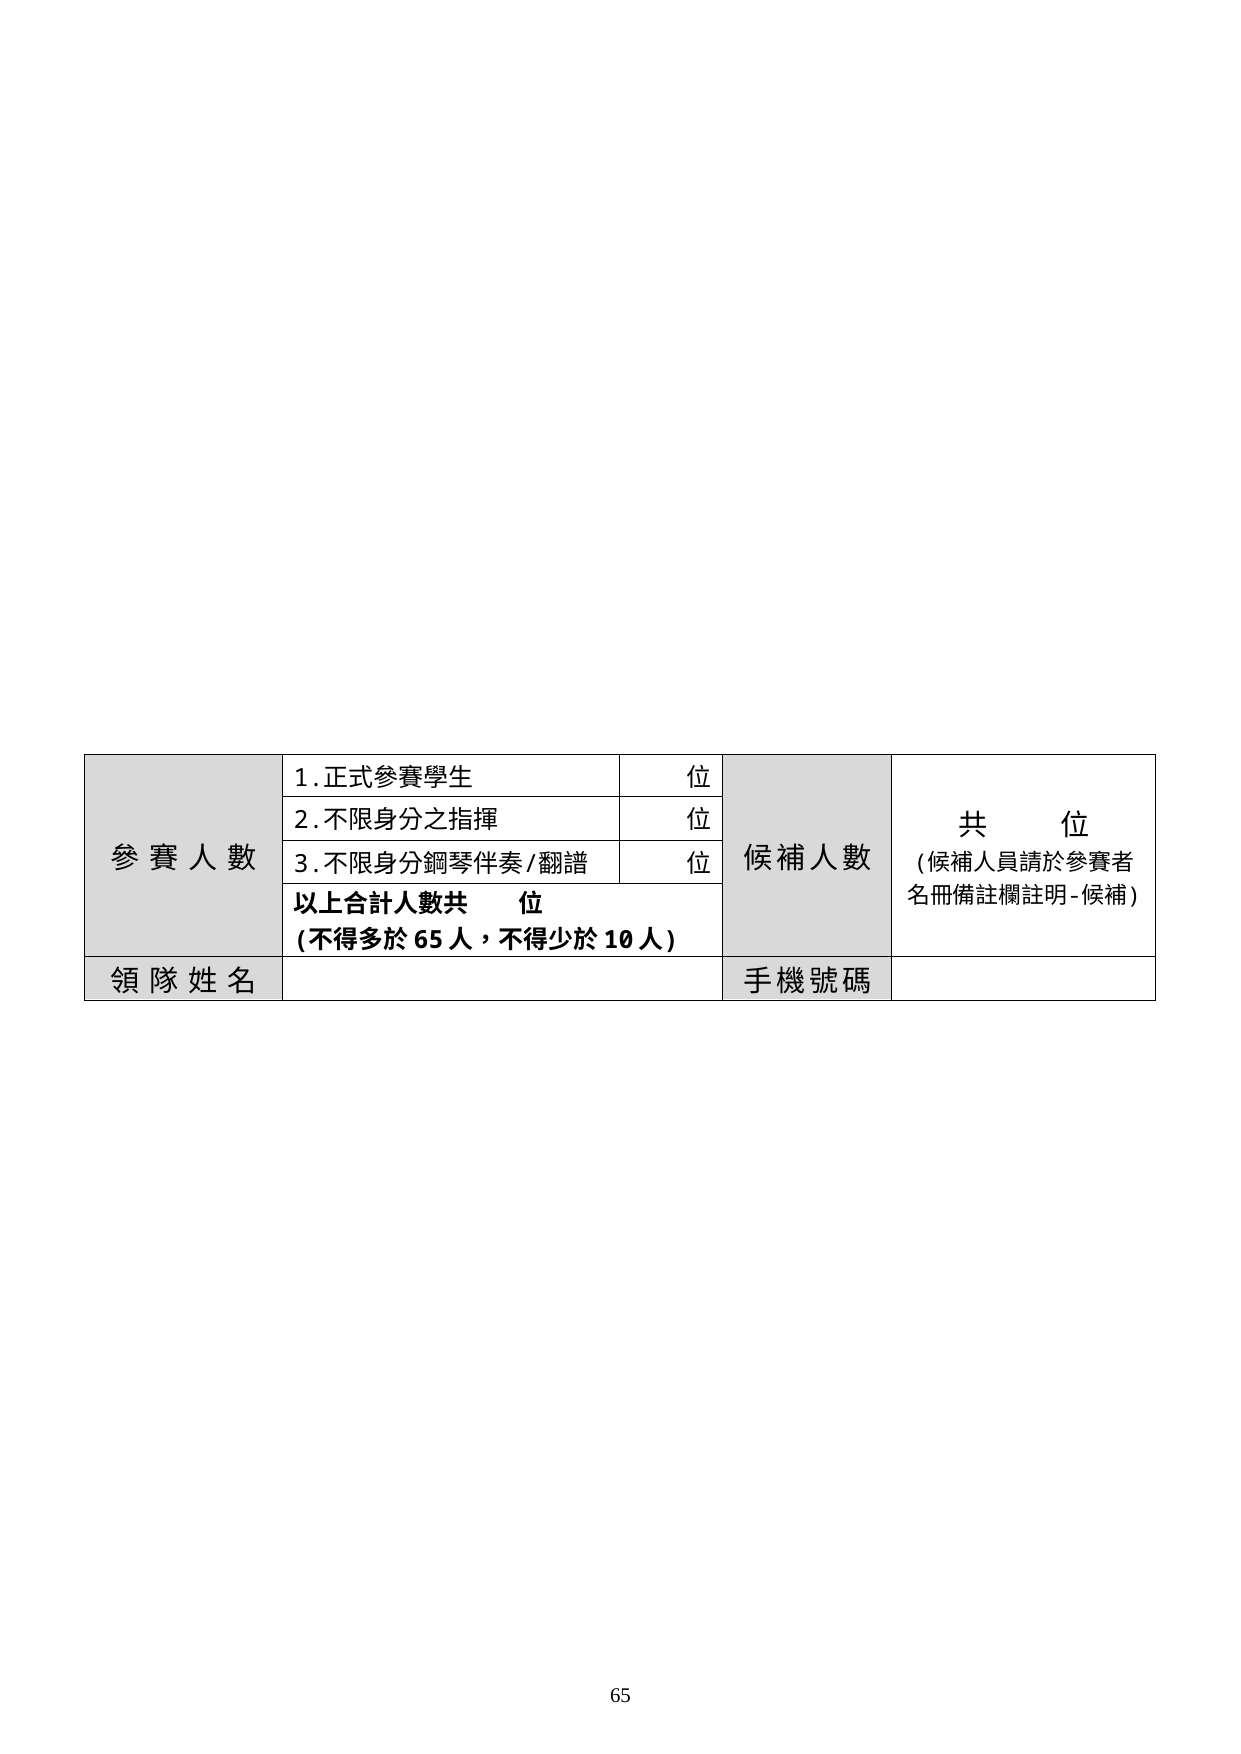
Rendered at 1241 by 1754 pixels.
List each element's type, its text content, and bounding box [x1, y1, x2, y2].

table_cell 位 [620, 755, 722, 796]
table_cell [892, 957, 1155, 999]
table_cell 候補人數 [723, 755, 891, 956]
table_cell 2.不限身分之指揮 [283, 797, 619, 839]
table_cell 以上合計人數共 位 (不得多於65人，不得少於10人) [283, 884, 722, 956]
table_cell 參賽人數 [85, 755, 282, 956]
table_cell 1.正式參賽學生 [283, 755, 619, 796]
table_cell 3.不限身分鋼琴伴奏/翻譜 [283, 841, 619, 883]
table_cell [283, 957, 722, 999]
table_cell 領隊姓名 [85, 957, 282, 999]
table_cell 手機號碼 [723, 957, 891, 999]
table_cell 位 [620, 841, 722, 883]
table_cell 位 [620, 797, 722, 839]
table_cell 共 位 (候補人員請於參賽者名冊備註欄註明-候補) [892, 755, 1155, 956]
